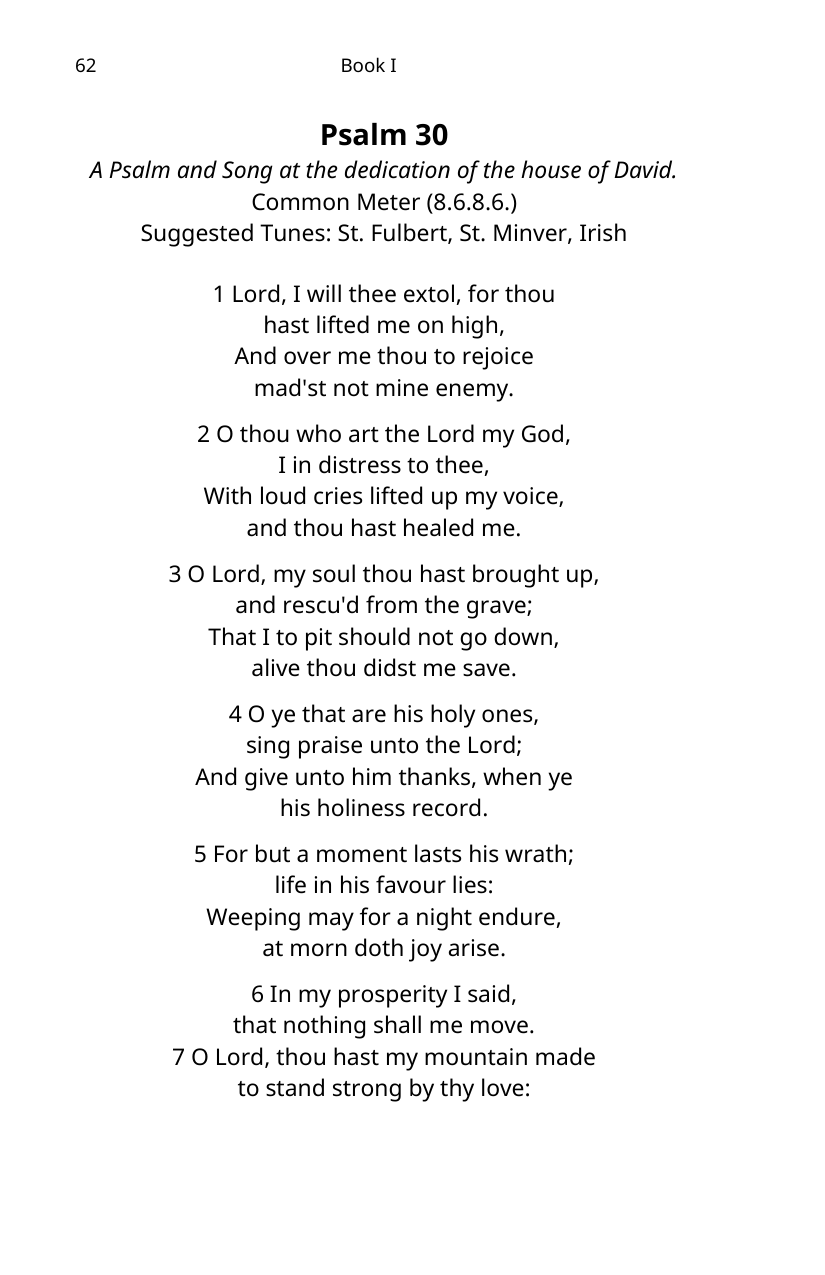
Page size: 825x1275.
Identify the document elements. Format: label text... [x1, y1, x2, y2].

text A Psalm and Song at the dedication of the house of David. [75, 154, 693, 186]
text Suggested Tunes: St. Fulbert, St. Minver, Irish [75, 217, 693, 248]
text 2 O thou who art the Lord my God, I in distress to thee, With loud cries lifted up my voice, and thou hast healed me. [75, 418, 693, 543]
subtitle Common Meter (8.6.8.6.) [75, 186, 693, 217]
text 5 For but a moment lasts his wrath; life in his favour lies: Weeping may for a night endure, at morn doth joy arise. [75, 838, 693, 963]
text 1 Lord, I will thee extol, for thou hast lifted me on high, And over me thou to rejoice mad'st not mine enemy. [75, 278, 693, 403]
subtitle Psalm 30 [75, 112, 693, 154]
text 3 O Lord, my soul thou hast brought up, and rescu'd from the grave; That I to pit should not go down, alive thou didst me save. [75, 558, 693, 683]
text 4 O ye that are his holy ones, sing praise unto the Lord; And give unto him thanks, when ye his holiness record. [75, 698, 693, 823]
text 6 In my prosperity I said, that nothing shall me move. 7 O Lord, thou hast my mountain made to stand strong by thy love: [75, 978, 693, 1103]
